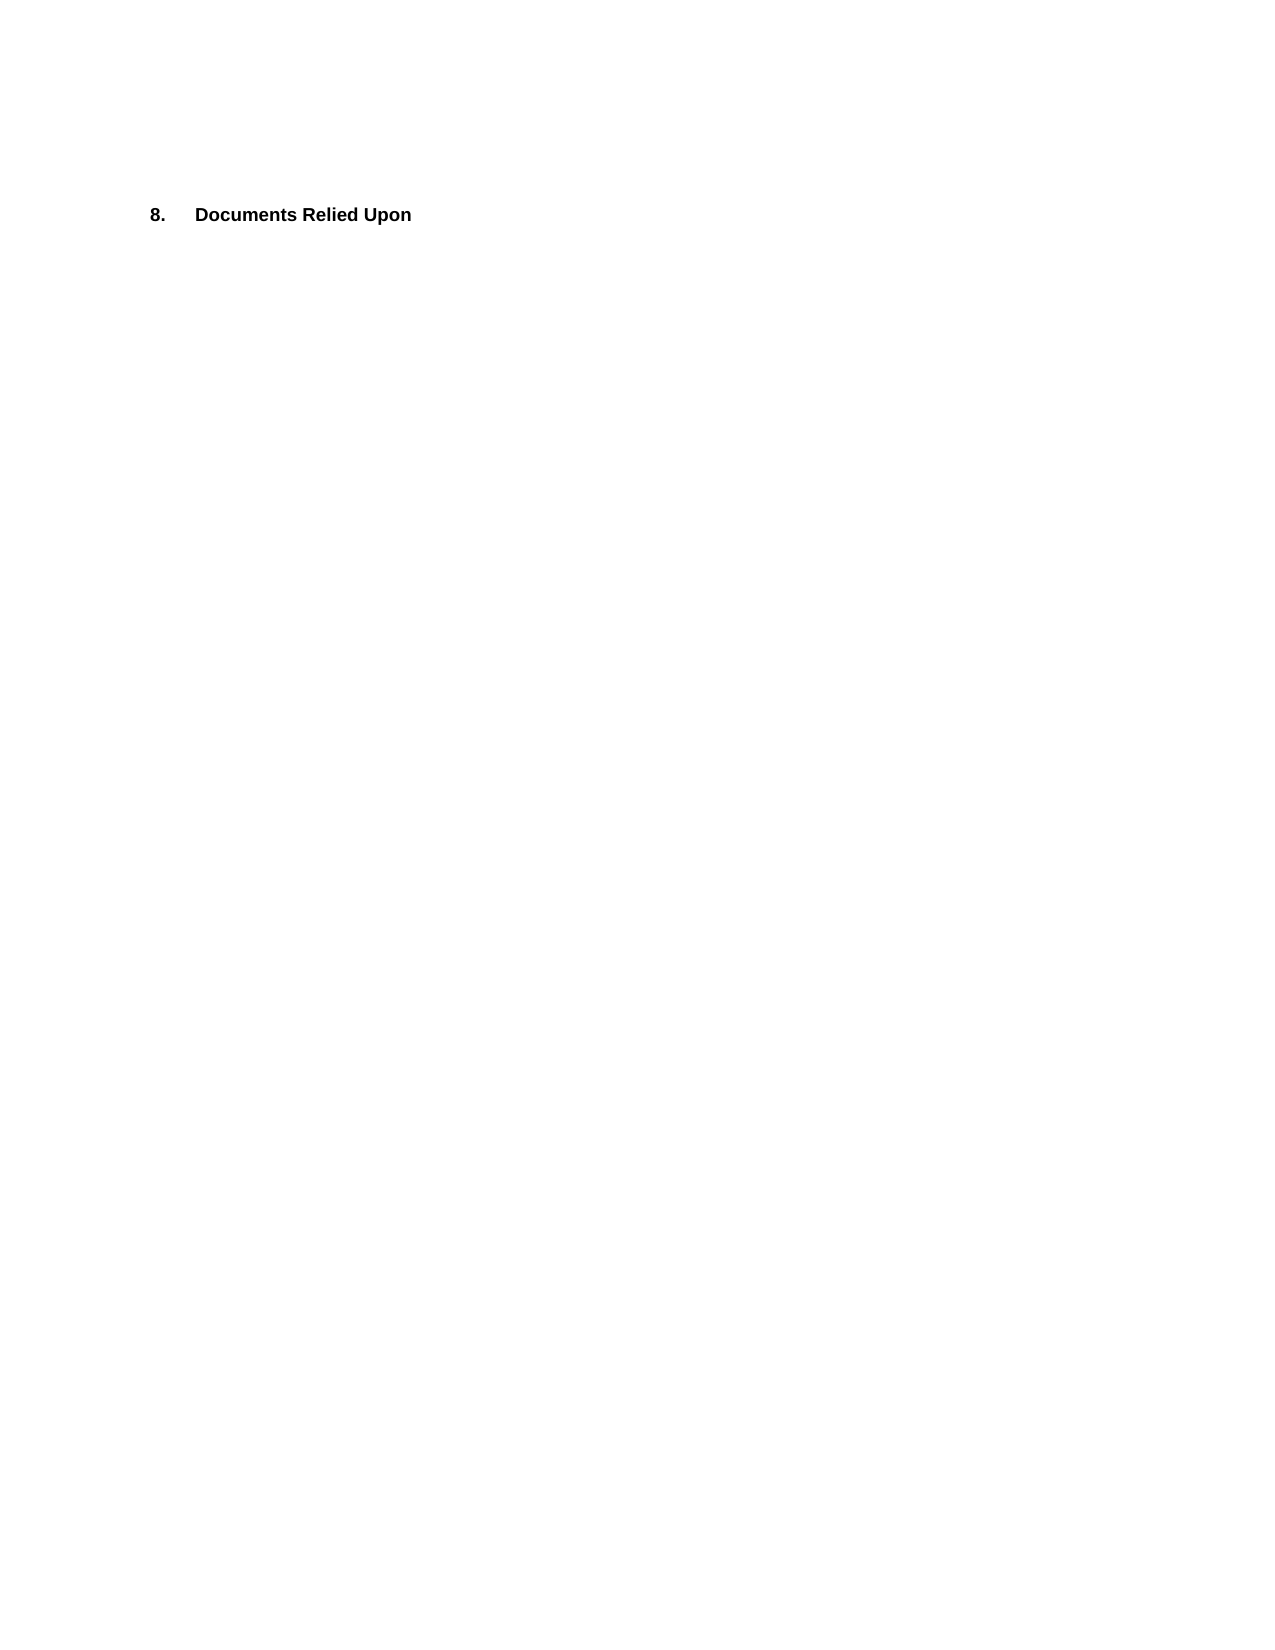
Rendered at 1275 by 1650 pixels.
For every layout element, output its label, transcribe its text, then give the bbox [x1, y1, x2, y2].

subtitle Documents Relied Upon [150, 204, 1125, 225]
